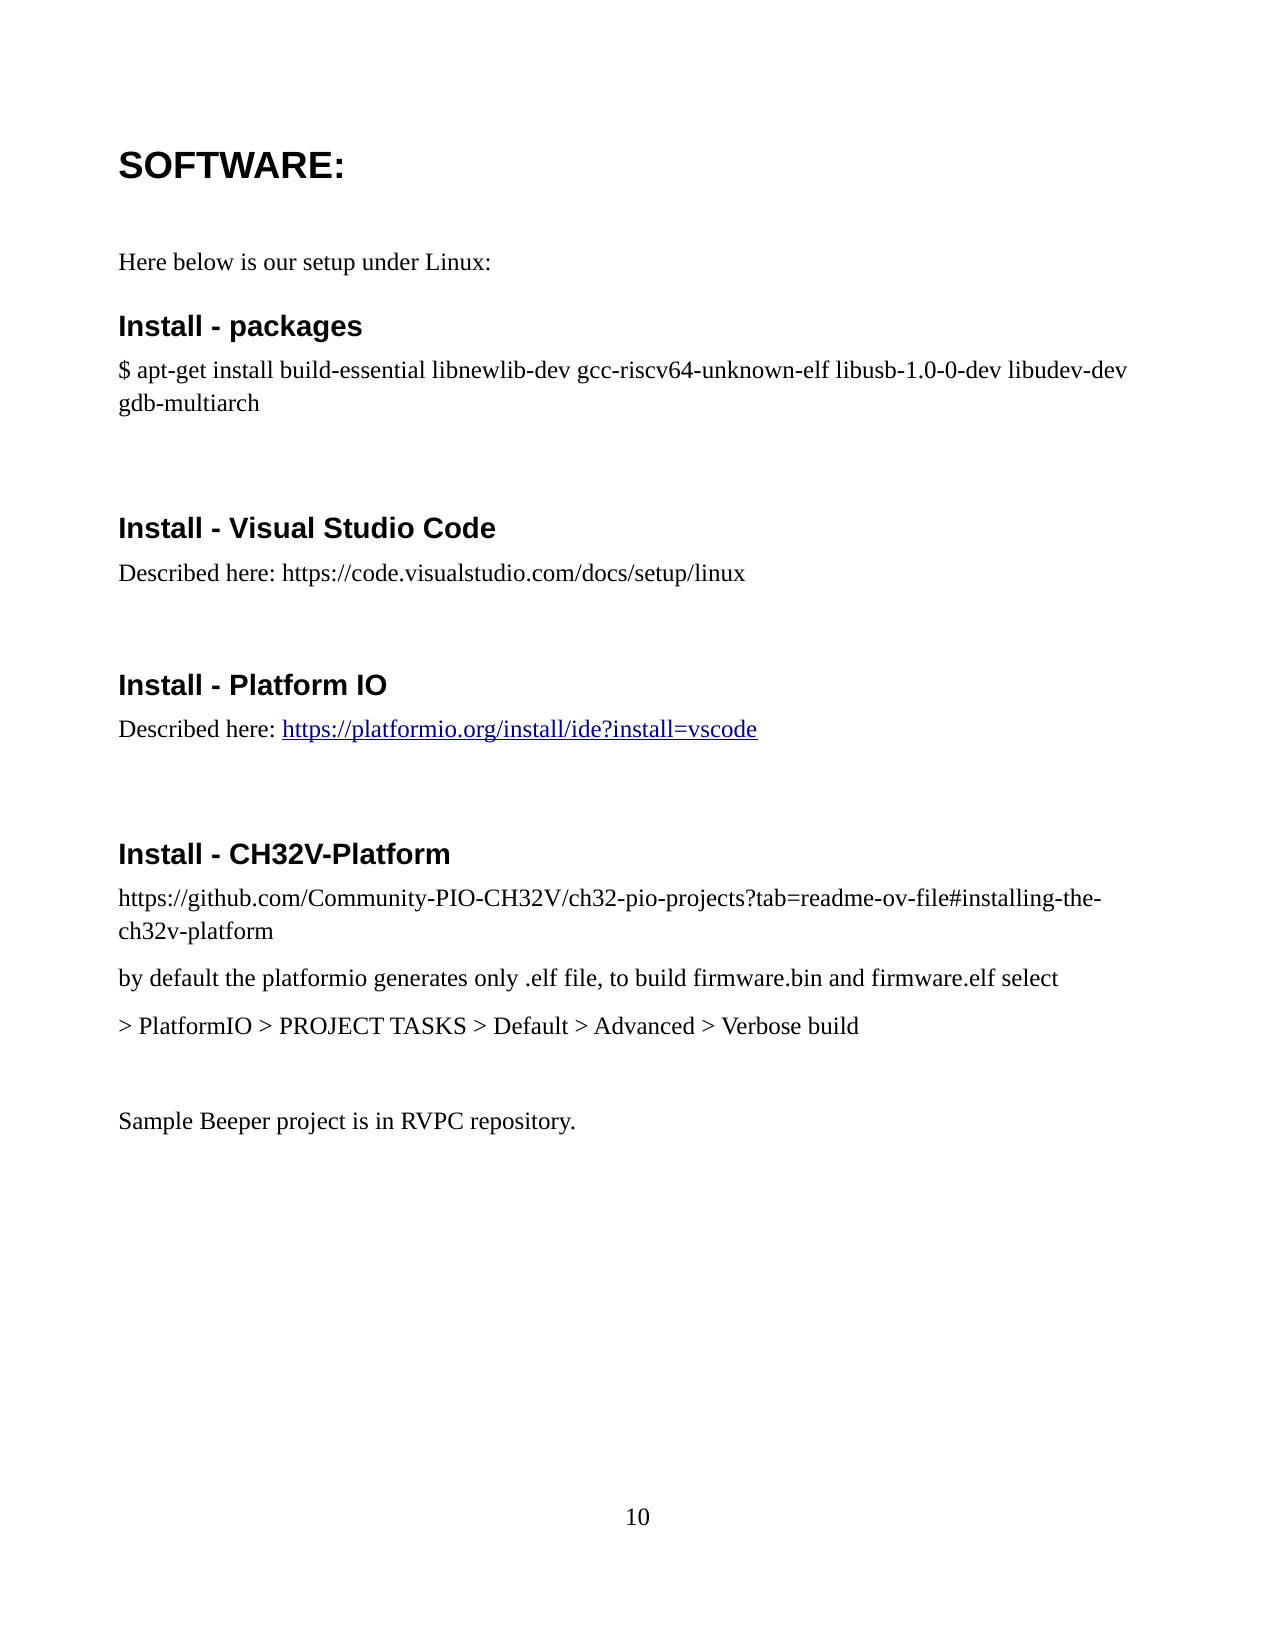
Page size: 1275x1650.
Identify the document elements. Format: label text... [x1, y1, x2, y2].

subtitle Install - Visual Studio Code [118, 511, 1157, 545]
text Described here: https://code.visualstudio.com/docs/setup/linux [118, 558, 1157, 586]
subtitle SOFTWARE: [118, 143, 1157, 187]
text Described here: https://platformio.org/install/ide?install=vscode [118, 714, 1157, 742]
text Here below is our setup under Linux: [118, 247, 1157, 276]
text by default the platformio generates only .elf file, to build firmware.bin and firmware.elf select [118, 963, 1157, 992]
text Sample Beeper project is in RVPC repository. [118, 1106, 1157, 1135]
text https://github.com/Community-PIO-CH32V/ch32-pio-projects?tab=readme-ov-file#installing-the-ch32v-platform [118, 883, 1157, 945]
subtitle Install - CH32V-Platform [118, 837, 1157, 870]
subtitle Install - Platform IO [118, 667, 1157, 701]
subtitle Install - packages [118, 309, 1157, 343]
text > PlatformIO > PROJECT TASKS > Default > Advanced > Verbose build [118, 1011, 1157, 1040]
text $ apt-get install build-essential libnewlib-dev gcc-riscv64-unknown-elf libusb-1.0-0-dev libudev-dev gdb-multiarch [118, 355, 1157, 417]
